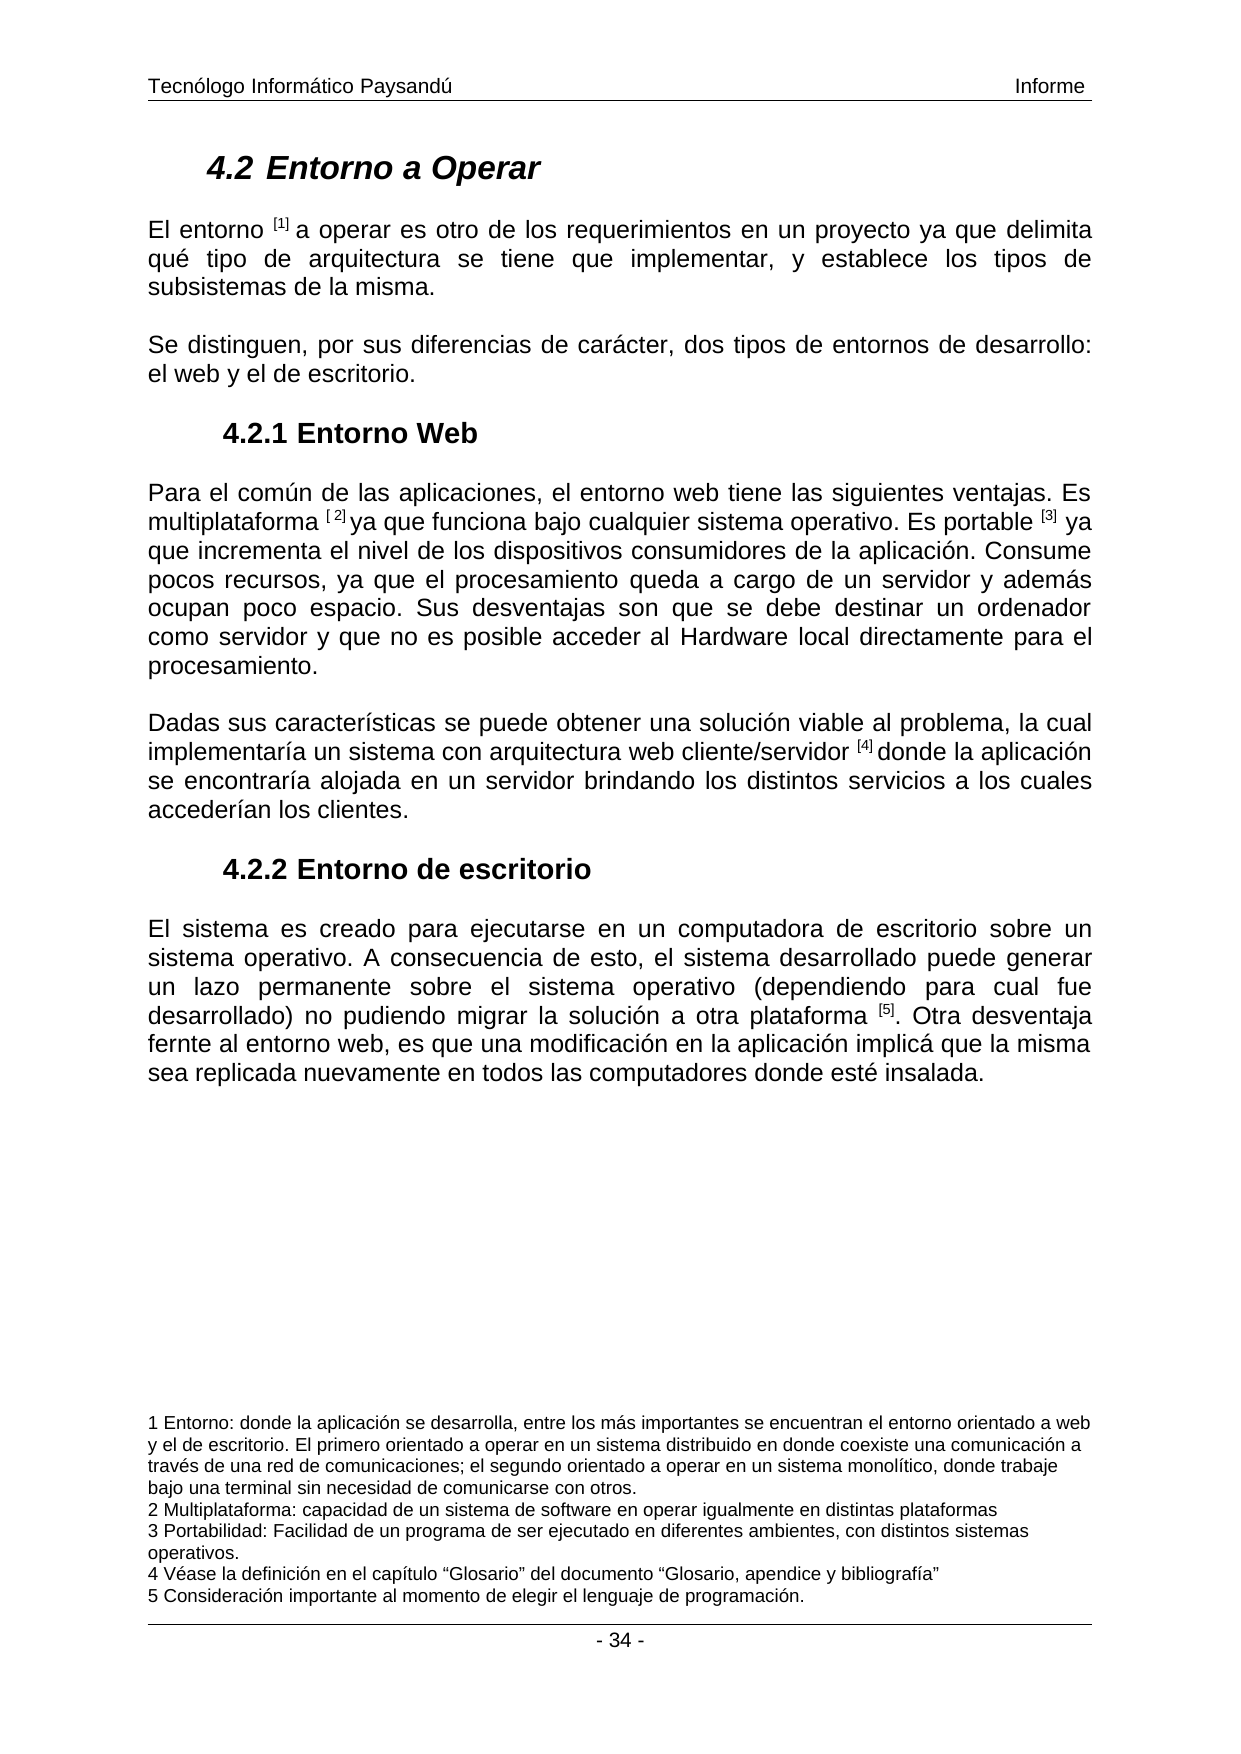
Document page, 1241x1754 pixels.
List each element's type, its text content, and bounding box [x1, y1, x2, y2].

text Multiplataforma: capacidad de un sistema de software en operar igualmente en distintas plataformas [148, 1498, 1092, 1520]
text Consideración importante al momento de elegir el lenguaje de programación. [148, 1585, 1092, 1606]
subtitle Entorno Web [223, 416, 1092, 450]
text El sistema es creado para ejecutarse en un computadora de escritorio sobre un sistema operativo. A consecuencia de esto, el sistema desarrollado puede generar un lazo permanente sobre el sistema operativo (dependiendo para cual fue desarrollado) no pudiendo migrar la solución a otra plataforma []. Otra desventaja fernte al entorno web, es que una modificación en la aplicación implicá que la misma sea replicada nuevamente en todos las computadores donde esté insalada. [148, 914, 1092, 1087]
text Dadas sus características se puede obtener una solución viable al problema, la cual implementaría un sistema con arquitectura web cliente/servidor [] donde la aplicación se encontraría alojada en un servidor brindando los distintos servicios a los cuales accederían los clientes. [148, 708, 1092, 823]
text Véase la definición en el capítulo “Glosario” del documento “Glosario, apendice y bibliografía” [148, 1563, 1092, 1585]
text El entorno [] a operar es otro de los requerimientos en un proyecto ya que delimita qué tipo de arquitectura se tiene que implementar, y establece los tipos de subsistemas de la misma. [148, 215, 1092, 301]
subtitle Entorno de escritorio [223, 852, 1092, 886]
subtitle Entorno a Operar [207, 148, 1092, 186]
text Se distinguen, por sus diferencias de carácter, dos tipos de entornos de desarrollo: el web y el de escritorio. [148, 330, 1092, 387]
text Entorno: donde la aplicación se desarrolla, entre los más importantes se encuentran el entorno orientado a web y el de escritorio. El primero orientado a operar en un sistema distribuido en donde coexiste una comunicación a través de una red de comunicaciones; el segundo orientado a operar en un sistema monolítico, donde trabaje bajo una terminal sin necesidad de comunicarse con otros. [148, 1412, 1092, 1498]
text Para el común de las aplicaciones, el entorno web tiene las siguientes ventajas. Es multiplataforma [ ] ya que funciona bajo cualquier sistema operativo. Es portable [] ya que incrementa el nivel de los dispositivos consumidores de la aplicación. Consume pocos recursos, ya que el procesamiento queda a cargo de un servidor y además ocupan poco espacio. Sus desventajas son que se debe destinar un ordenador como servidor y que no es posible acceder al Hardware local directamente para el procesamiento. [148, 478, 1092, 680]
text Portabilidad: Facilidad de un programa de ser ejecutado en diferentes ambientes, con distintos sistemas operativos. [148, 1520, 1092, 1563]
